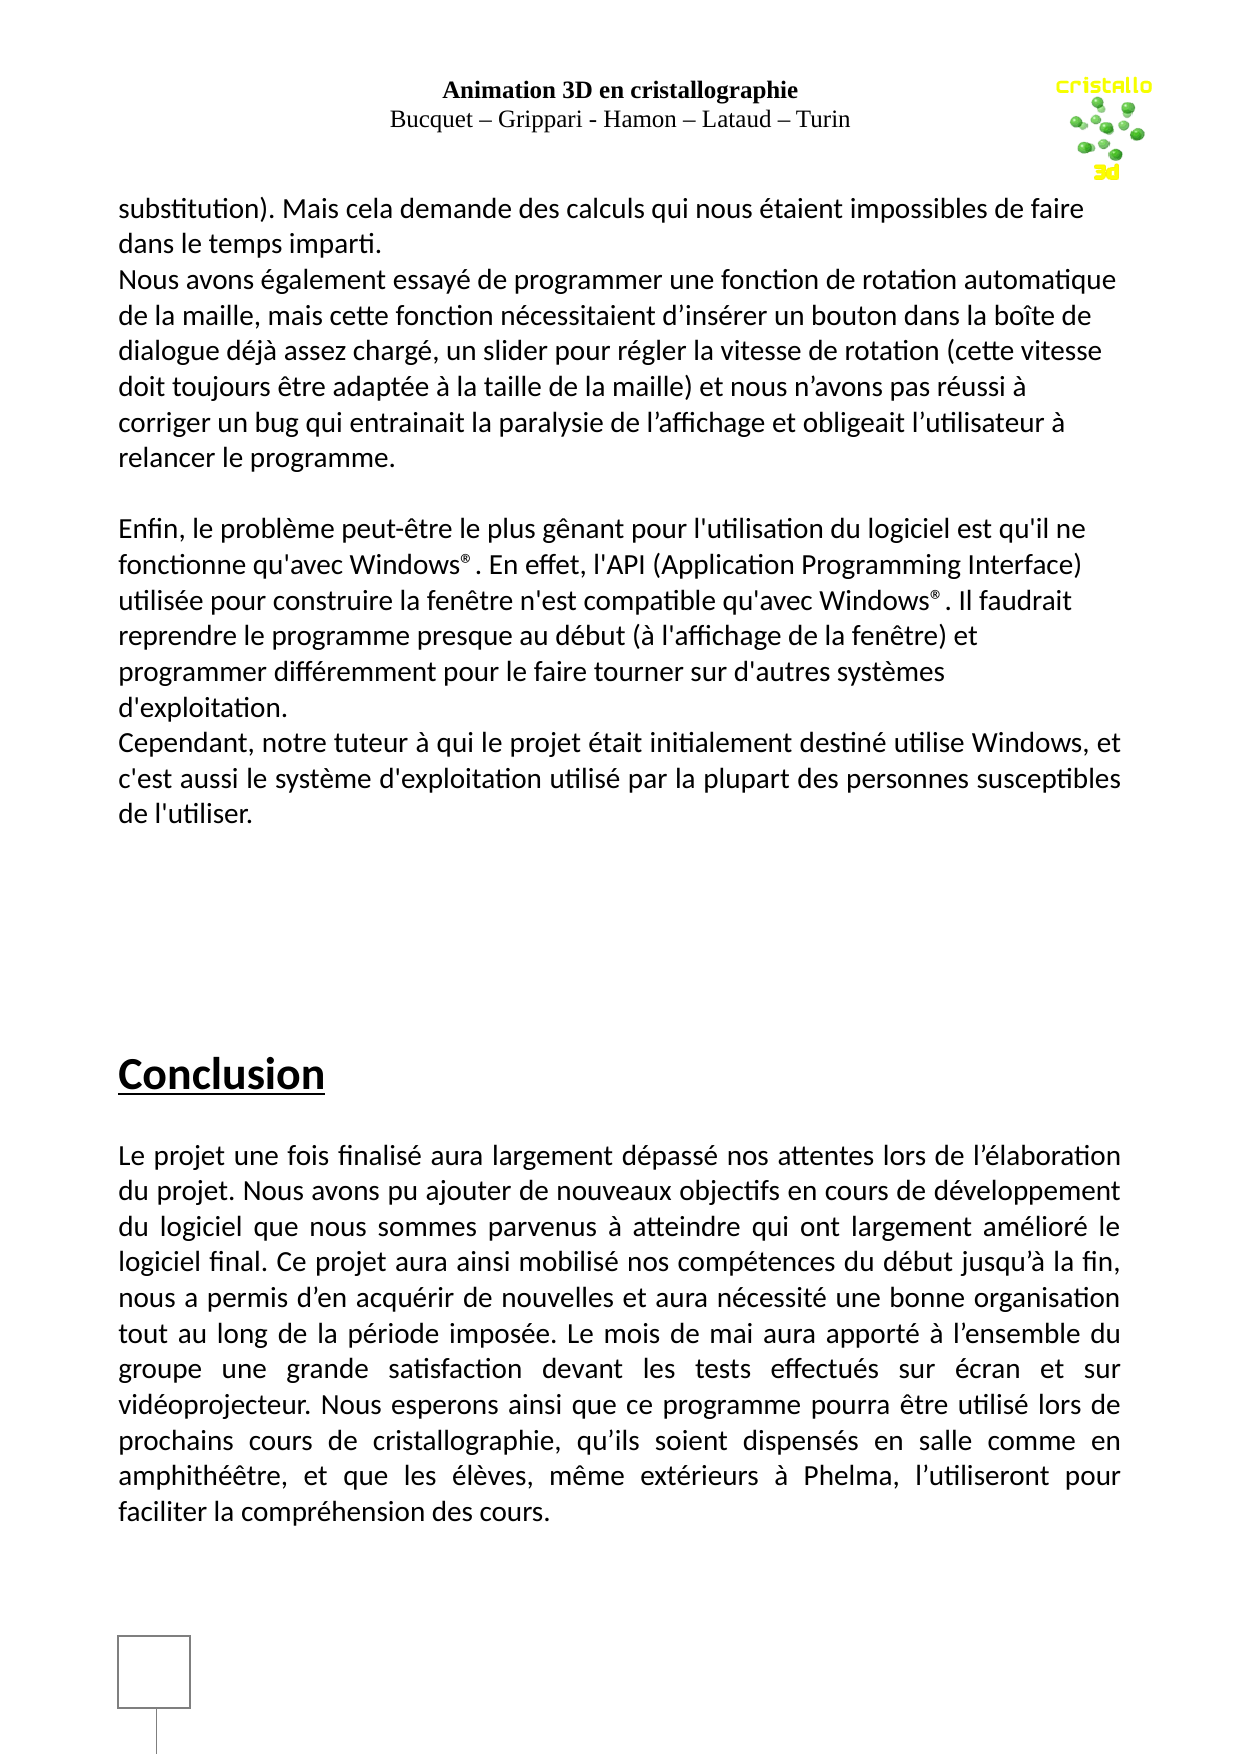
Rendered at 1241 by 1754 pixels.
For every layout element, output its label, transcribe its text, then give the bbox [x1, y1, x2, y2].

picture [1043, 75, 1177, 190]
text substitution). Mais cela demande des calculs qui nous étaient impossibles de faire dans le temps imparti. [118, 190, 1122, 261]
text Conclusion [118, 1045, 1122, 1101]
text Cependant, notre tuteur à qui le projet était initialement destiné utilise Windows, et c'est aussi le système d'exploitation utilisé par la plupart des personnes susceptibles de l'utiliser. [118, 724, 1122, 831]
text Le projet une fois finalisé aura largement dépassé nos attentes lors de l’élaboration du projet. Nous avons pu ajouter de nouveaux objectifs en cours de développement du logiciel que nous sommes parvenus à atteindre qui ont largement amélioré le logiciel final. Ce projet aura ainsi mobilisé nos compétences du début jusqu’à la fin, nous a permis d’en acquérir de nouvelles et aura nécessité une bonne organisation tout au long de la période imposée. Le mois de mai aura apporté à l’ensemble du groupe une grande satisfaction devant les tests effectués sur écran et sur vidéoprojecteur. Nous esperons ainsi que ce programme pourra être utilisé lors de prochains cours de cristallographie, qu’ils soient dispensés en salle comme en amphithéêtre, et que les élèves, même extérieurs à Phelma, l’utiliseront pour faciliter la compréhension des cours. [118, 1137, 1122, 1528]
text Enfin, le problème peut-être le plus gênant pour l'utilisation du logiciel est qu'il ne fonctionne qu'avec Windows®. En effet, l'API (Application Programming Interface) utilisée pour construire la fenêtre n'est compatible qu'avec Windows®. Il faudrait reprendre le programme presque au début (à l'affichage de la fenêtre) et programmer différemment pour le faire tourner sur d'autres systèmes d'exploitation. [118, 511, 1122, 724]
text Nous avons également essayé de programmer une fonction de rotation automatique de la maille, mais cette fonction nécessitaient d’insérer un bouton dans la boîte de dialogue déjà assez chargé, un slider pour régler la vitesse de rotation (cette vitesse doit toujours être adaptée à la taille de la maille) et nous n’avons pas réussi à corriger un bug qui entrainait la paralysie de l’affichage et obligeait l’utilisateur à relancer le programme. [118, 261, 1122, 475]
